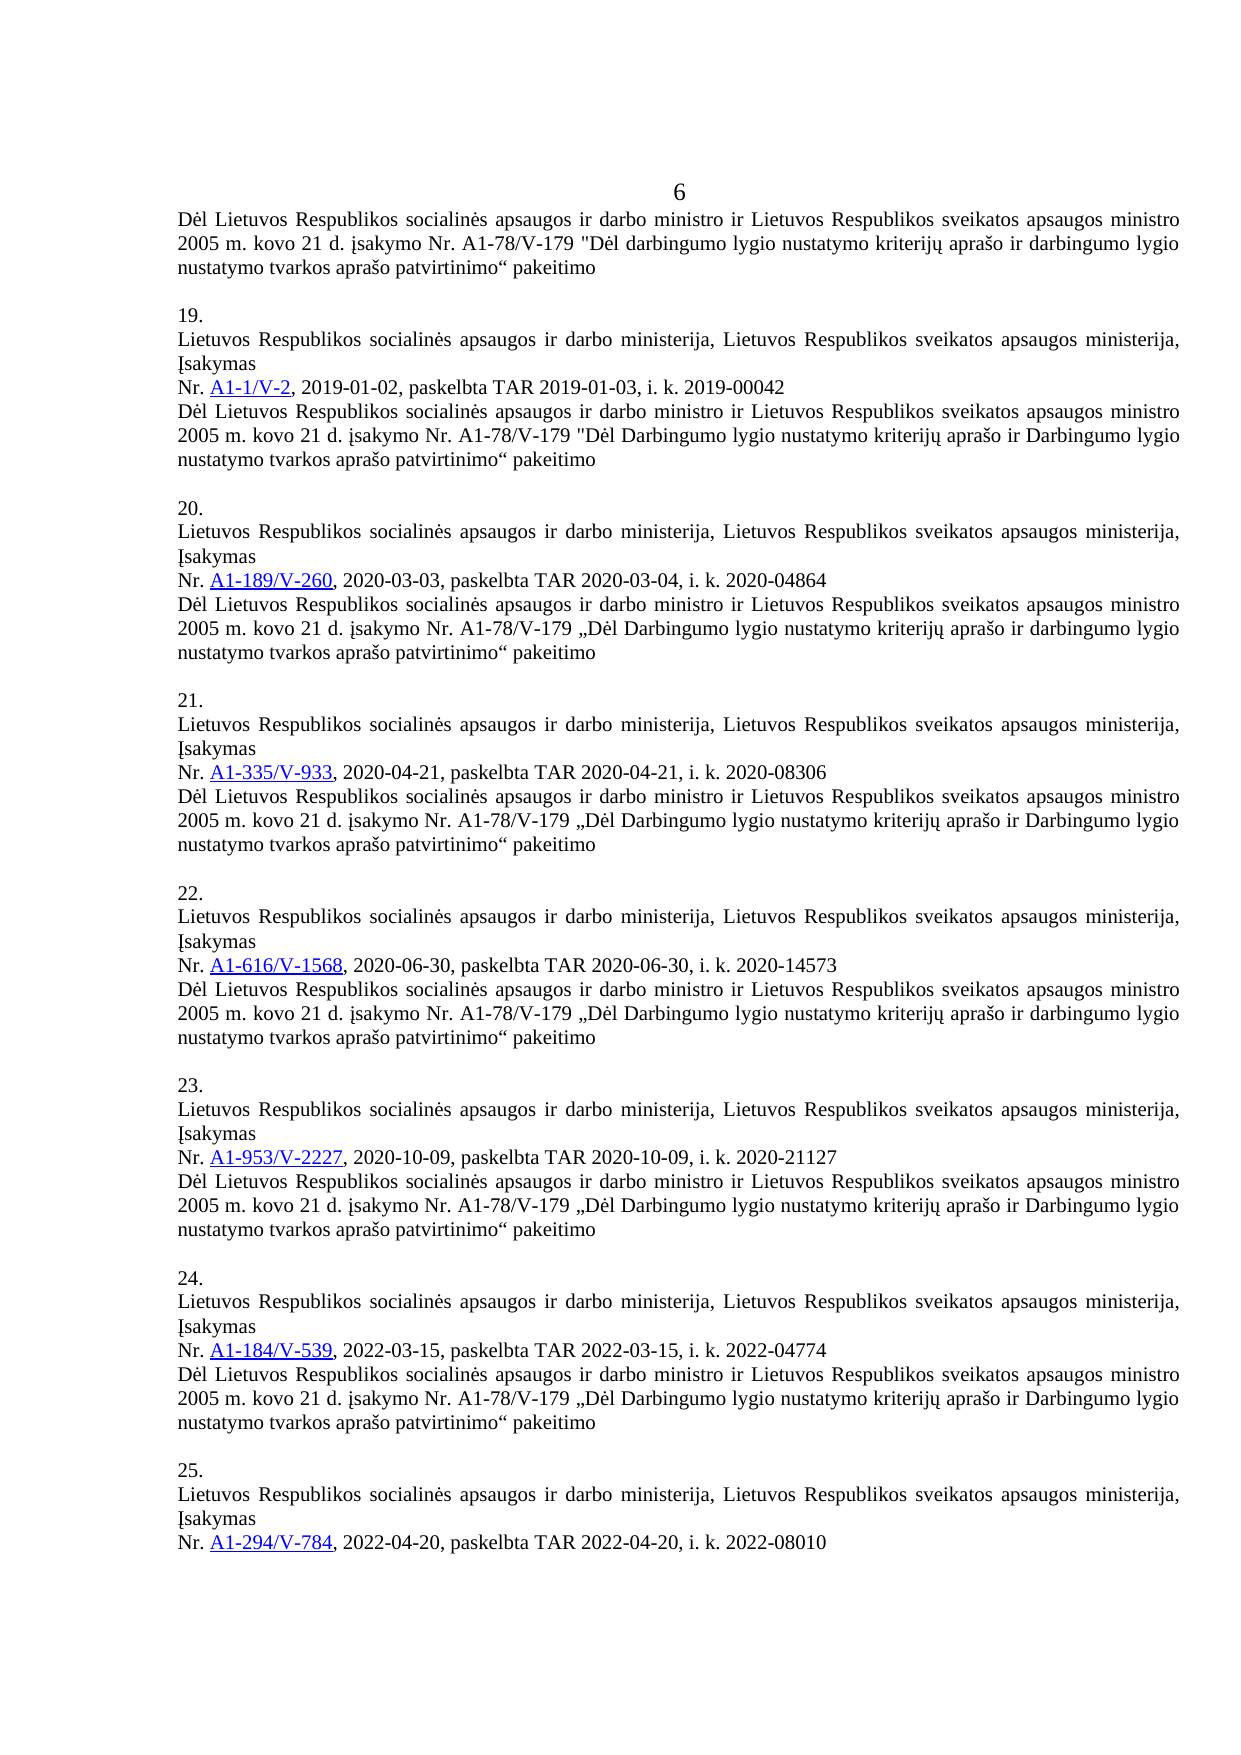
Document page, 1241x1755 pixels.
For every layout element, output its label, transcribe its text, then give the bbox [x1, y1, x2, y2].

text Nr. A1-189/V-260, 2020-03-03, paskelbta TAR 2020-03-04, i. k. 2020-04864 [177, 568, 1181, 592]
text Lietuvos Respublikos socialinės apsaugos ir darbo ministerija, Lietuvos Respublikos sveikatos apsaugos ministerija, Įsakymas [177, 904, 1181, 953]
text Dėl Lietuvos Respublikos socialinės apsaugos ir darbo ministro ir Lietuvos Respublikos sveikatos apsaugos ministro 2005 m. kovo 21 d. įsakymo Nr. A1-78/V-179 „Dėl Darbingumo lygio nustatymo kriterijų aprašo ir Darbingumo lygio nustatymo tvarkos aprašo patvirtinimo“ pakeitimo [177, 784, 1181, 856]
text Nr. A1-1/V-2, 2019-01-02, paskelbta TAR 2019-01-03, i. k. 2019-00042 [177, 375, 1181, 399]
text Lietuvos Respublikos socialinės apsaugos ir darbo ministerija, Lietuvos Respublikos sveikatos apsaugos ministerija, Įsakymas [177, 519, 1181, 568]
text Dėl Lietuvos Respublikos socialinės apsaugos ir darbo ministro ir Lietuvos Respublikos sveikatos apsaugos ministro 2005 m. kovo 21 d. įsakymo Nr. A1-78/V-179 "Dėl Darbingumo lygio nustatymo kriterijų aprašo ir Darbingumo lygio nustatymo tvarkos aprašo patvirtinimo“ pakeitimo [177, 399, 1181, 471]
text Nr. A1-184/V-539, 2022-03-15, paskelbta TAR 2022-03-15, i. k. 2022-04774 [177, 1338, 1181, 1362]
text Lietuvos Respublikos socialinės apsaugos ir darbo ministerija, Lietuvos Respublikos sveikatos apsaugos ministerija, Įsakymas [177, 1289, 1181, 1338]
text 24. [177, 1265, 1181, 1289]
text 21. [177, 688, 1181, 712]
text Nr. A1-294/V-784, 2022-04-20, paskelbta TAR 2022-04-20, i. k. 2022-08010 [177, 1530, 1181, 1554]
text Nr. A1-616/V-1568, 2020-06-30, paskelbta TAR 2020-06-30, i. k. 2020-14573 [177, 953, 1181, 977]
text Dėl Lietuvos Respublikos socialinės apsaugos ir darbo ministro ir Lietuvos Respublikos sveikatos apsaugos ministro 2005 m. kovo 21 d. įsakymo Nr. A1-78/V-179 „Dėl Darbingumo lygio nustatymo kriterijų aprašo ir Darbingumo lygio nustatymo tvarkos aprašo patvirtinimo“ pakeitimo [177, 1362, 1181, 1434]
text Dėl Lietuvos Respublikos socialinės apsaugos ir darbo ministro ir Lietuvos Respublikos sveikatos apsaugos ministro 2005 m. kovo 21 d. įsakymo Nr. A1-78/V-179 „Dėl Darbingumo lygio nustatymo kriterijų aprašo ir darbingumo lygio nustatymo tvarkos aprašo patvirtinimo“ pakeitimo [177, 592, 1181, 664]
text Lietuvos Respublikos socialinės apsaugos ir darbo ministerija, Lietuvos Respublikos sveikatos apsaugos ministerija, Įsakymas [177, 1482, 1181, 1530]
text Lietuvos Respublikos socialinės apsaugos ir darbo ministerija, Lietuvos Respublikos sveikatos apsaugos ministerija, Įsakymas [177, 712, 1181, 760]
text Lietuvos Respublikos socialinės apsaugos ir darbo ministerija, Lietuvos Respublikos sveikatos apsaugos ministerija, Įsakymas [177, 1097, 1181, 1145]
text Nr. A1-953/V-2227, 2020-10-09, paskelbta TAR 2020-10-09, i. k. 2020-21127 [177, 1145, 1181, 1169]
text Dėl Lietuvos Respublikos socialinės apsaugos ir darbo ministro ir Lietuvos Respublikos sveikatos apsaugos ministro 2005 m. kovo 21 d. įsakymo Nr. A1-78/V-179 „Dėl Darbingumo lygio nustatymo kriterijų aprašo ir darbingumo lygio nustatymo tvarkos aprašo patvirtinimo“ pakeitimo [177, 977, 1181, 1049]
text Nr. A1-335/V-933, 2020-04-21, paskelbta TAR 2020-04-21, i. k. 2020-08306 [177, 760, 1181, 784]
text 19. [177, 303, 1181, 327]
text 20. [177, 495, 1181, 519]
text Dėl Lietuvos Respublikos socialinės apsaugos ir darbo ministro ir Lietuvos Respublikos sveikatos apsaugos ministro 2005 m. kovo 21 d. įsakymo Nr. A1-78/V-179 „Dėl Darbingumo lygio nustatymo kriterijų aprašo ir Darbingumo lygio nustatymo tvarkos aprašo patvirtinimo“ pakeitimo [177, 1169, 1181, 1241]
text Dėl Lietuvos Respublikos socialinės apsaugos ir darbo ministro ir Lietuvos Respublikos sveikatos apsaugos ministro 2005 m. kovo 21 d. įsakymo Nr. A1-78/V-179 "Dėl darbingumo lygio nustatymo kriterijų aprašo ir darbingumo lygio nustatymo tvarkos aprašo patvirtinimo“ pakeitimo [177, 207, 1181, 279]
text Lietuvos Respublikos socialinės apsaugos ir darbo ministerija, Lietuvos Respublikos sveikatos apsaugos ministerija, Įsakymas [177, 327, 1181, 375]
text 22. [177, 880, 1181, 904]
text 25. [177, 1458, 1181, 1482]
text 23. [177, 1073, 1181, 1097]
